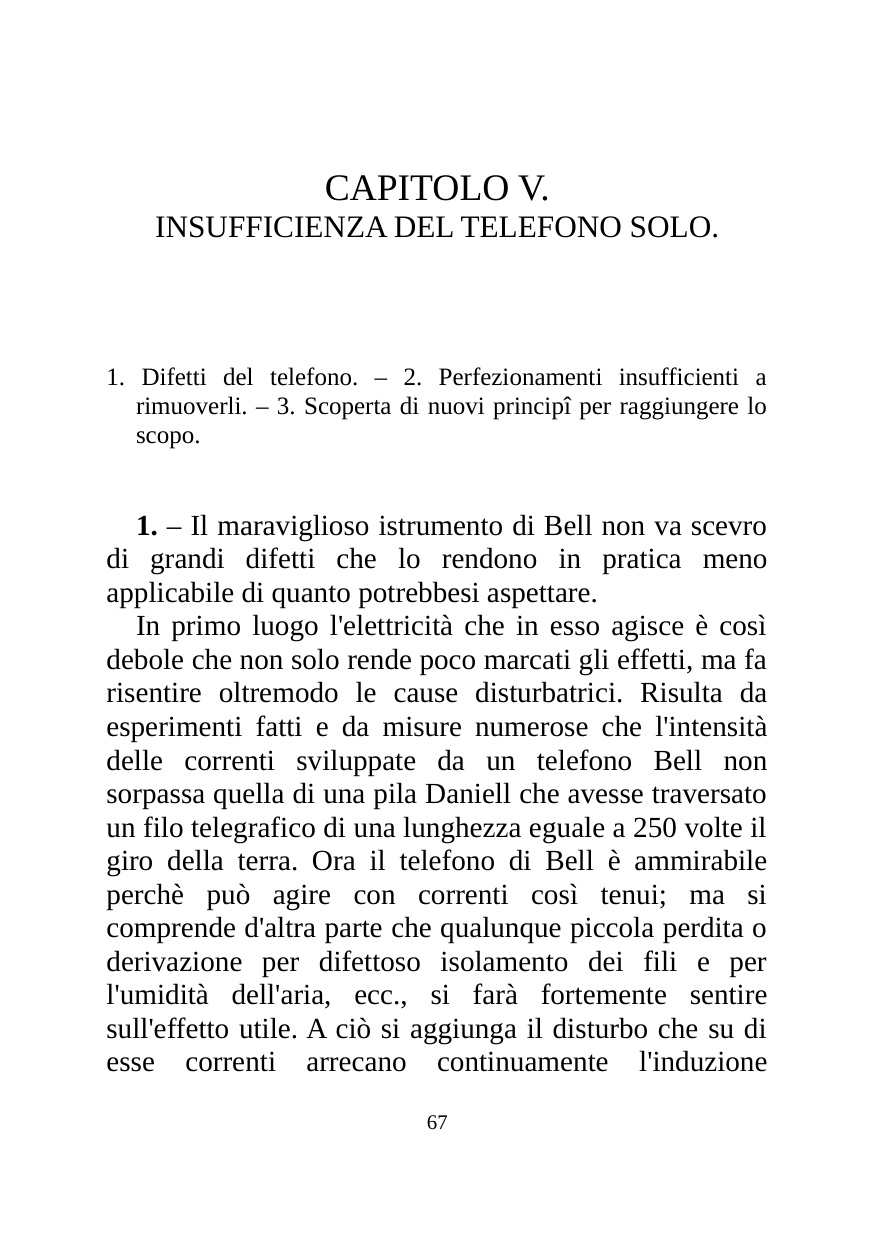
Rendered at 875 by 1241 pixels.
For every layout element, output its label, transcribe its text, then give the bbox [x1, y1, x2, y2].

subtitle CAPITOLO V. INSUFFICIENZA DEL TELEFONO SOLO. [106, 165, 768, 244]
text In primo luogo l'elettricità che in esso agisce è così debole che non solo rende poco marcati gli effetti, ma fa risentire oltremodo le cause disturbatrici. Risulta da esperimenti fatti e da misure numerose che l'intensità delle correnti sviluppate da un telefono Bell non sorpassa quella di una pila Daniell che avesse traversato un filo telegrafico di una lunghezza eguale a 250 volte il giro della terra. Ora il telefono di Bell è ammirabile perchè può agire con correnti così tenui; ma si comprende d'altra parte che qualunque piccola perdita o derivazione per difettoso isolamento dei fili e per l'umidità dell'aria, ecc., si farà fortemente sentire sull'effetto utile. A ciò si aggiunga il disturbo che su di esse correnti arrecano continuamente l'induzione [106, 608, 768, 1078]
text 1. Difetti del telefono. – 2. Perfezionamenti insufficienti a rimuoverli. – 3. Scoperta di nuovi principî per raggiungere lo scopo. [106, 362, 768, 449]
text 1. – Il maraviglioso istrumento di Bell non va scevro di grandi difetti che lo rendono in pratica meno applicabile di quanto potrebbesi aspettare. [106, 508, 768, 608]
